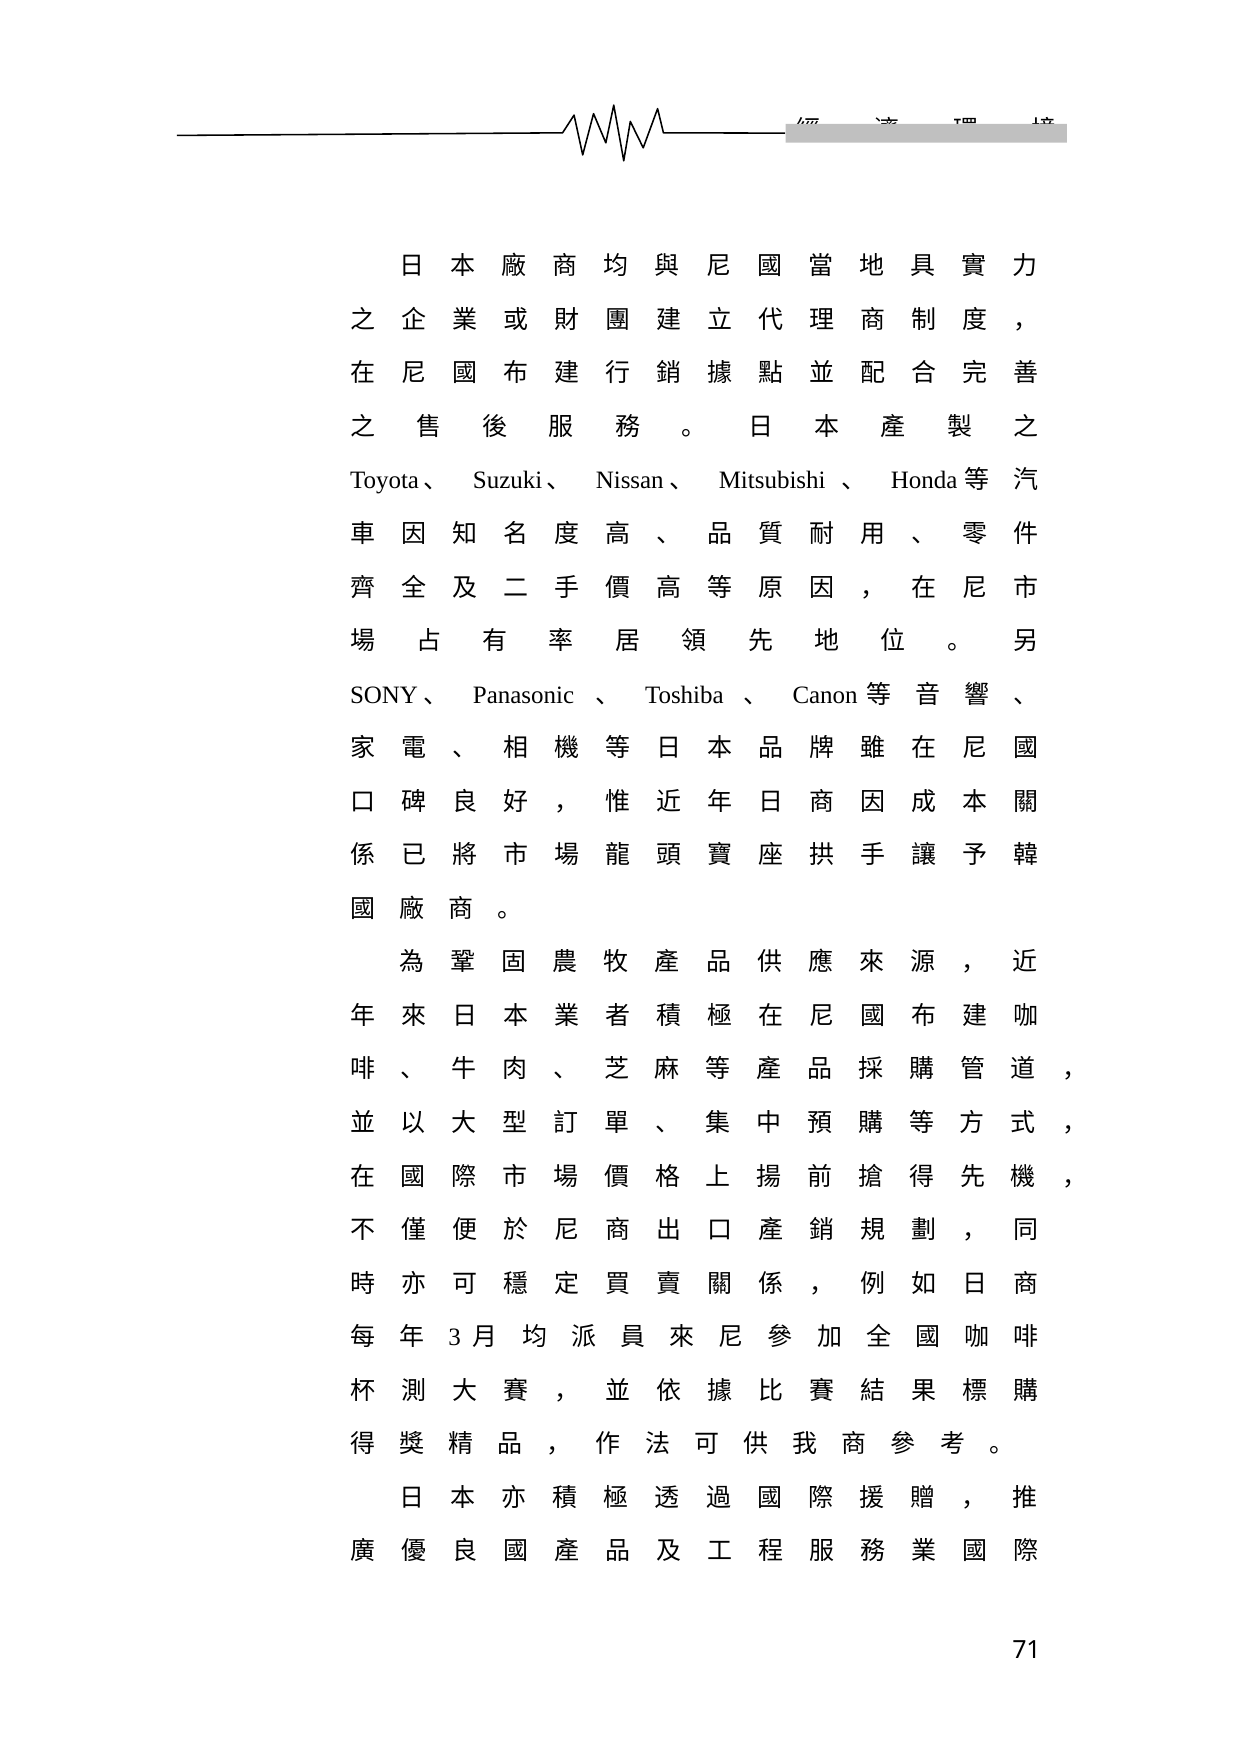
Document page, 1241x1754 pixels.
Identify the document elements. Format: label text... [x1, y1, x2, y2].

text 日本廠商均與尼國當地具實力之企業或財團建立代理商制度，在尼國布建行銷據點並配合完善之售後服務。日本產製之Toyota、Suzuki、Nissan、Mitsubishi、Honda等汽車因知名度高、品質耐用、零件齊全及二手價高等原因，在尼市場占有率居領先地位。另SONY、Panasonic、Toshiba、Canon等音響、家電、相機等日本品牌雖在尼國口碑良好，惟近年日商因成本關係已將市場龍頭寶座拱手讓予韓國廠商。 [325, 237, 1063, 933]
text 日本亦積極透過國際援贈，推廣優良國產品及工程服務業國際 [325, 1469, 1063, 1576]
text 為鞏固農牧產品供應來源，近年來日本業者積極在尼國布建咖啡、牛肉、芝麻等產品採購管道，並以大型訂單、集中預購等方式，在國際市場價格上揚前搶得先機，不僅便於尼商出口產銷規劃，同時亦可穩定買賣關係，例如日商每年3月均派員來尼參加全國咖啡杯測大賽，並依據比賽結果標購得獎精品，作法可供我商參考。 [325, 933, 1063, 1469]
